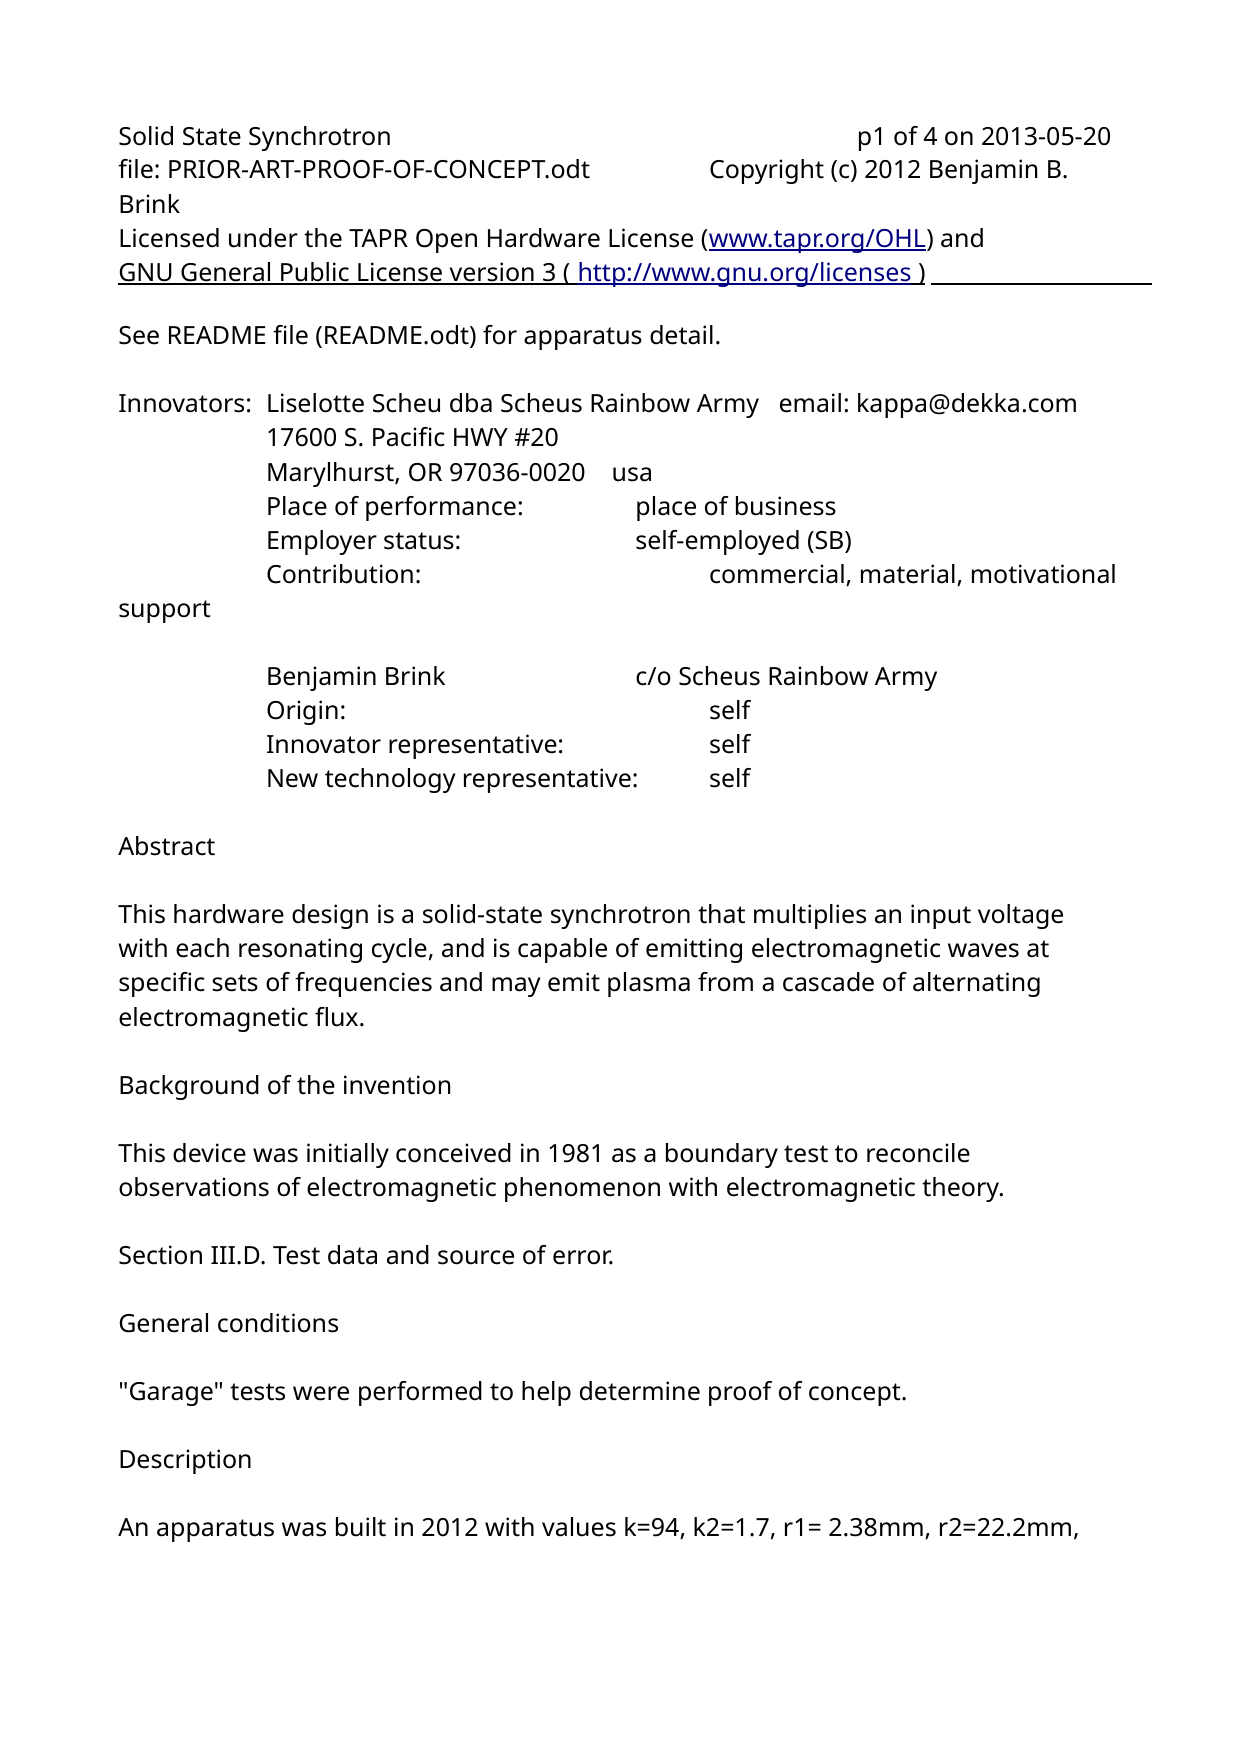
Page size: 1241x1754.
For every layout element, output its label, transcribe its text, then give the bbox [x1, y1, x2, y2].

text 17600 S. Pacific HWY #20 [118, 420, 1122, 454]
text See README file (README.odt) for apparatus detail. [118, 318, 1122, 352]
text Benjamin Brink c/o Scheus Rainbow Army [118, 658, 1122, 693]
text Innovator representative: self [118, 727, 1122, 761]
text Abstract [118, 829, 1122, 863]
text New technology representative: self [118, 761, 1122, 795]
text Innovators: Liselotte Scheu dba Scheus Rainbow Army email: kappa@dekka.com [118, 386, 1122, 420]
text Background of the invention [118, 1067, 1122, 1101]
text Description [118, 1442, 1122, 1476]
text General conditions [118, 1306, 1122, 1340]
text Employer status: self-employed (SB) [118, 522, 1122, 556]
text Place of performance: place of business [118, 488, 1122, 522]
text This device was initially conceived in 1981 as a boundary test to reconcile observations of electromagnetic phenomenon with electromagnetic theory. [118, 1135, 1122, 1203]
text This hardware design is a solid-state synchrotron that multiplies an input voltage with each resonating cycle, and is capable of emitting electromagnetic waves at specific sets of frequencies and may emit plasma from a cascade of alternating electromagnetic flux. [118, 897, 1122, 1033]
text Contribution: commercial, material, motivational support [118, 556, 1122, 624]
text Origin: self [118, 693, 1122, 727]
text Section III.D. Test data and source of error. [118, 1238, 1122, 1272]
text Marylhurst, OR 97036-0020 usa [118, 454, 1122, 488]
text "Garage" tests were performed to help determine proof of concept. [118, 1374, 1122, 1408]
text An apparatus was built in 2012 with values k=94, k2=1.7, r1= 2.38mm, r2=22.2mm, [118, 1510, 1122, 1544]
